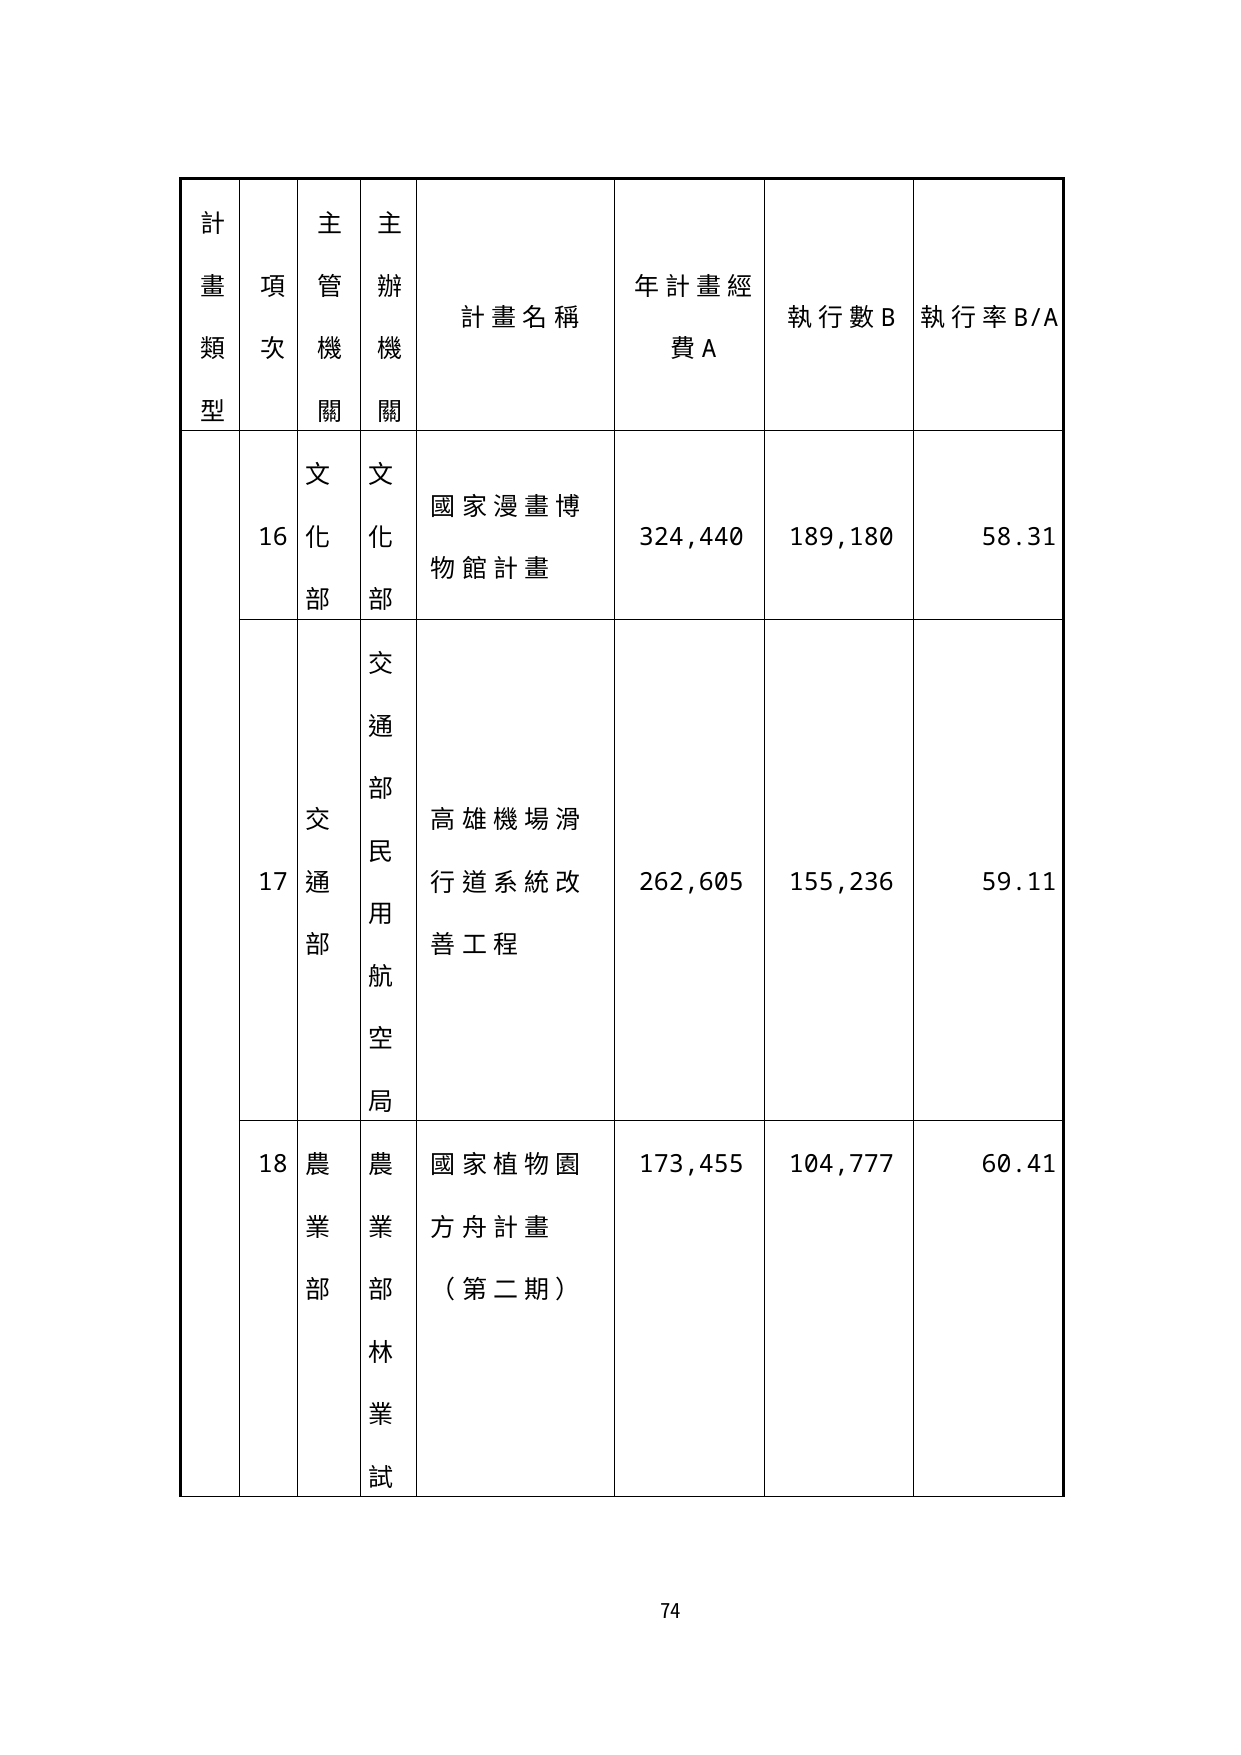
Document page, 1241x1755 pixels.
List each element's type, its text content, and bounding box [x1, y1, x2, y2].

table_cell 104,777 [765, 1121, 913, 1496]
table_header 主管機關 [298, 180, 360, 430]
table_cell [182, 431, 239, 1496]
table_header 計畫名稱 [417, 180, 614, 430]
table_header 執行數B [765, 180, 913, 430]
table_cell 324,440 [615, 431, 764, 619]
table_cell 58.31 [914, 431, 1062, 619]
table_cell 高雄機場滑行道系統改善工程 [417, 620, 614, 1120]
table_cell 交通部民用航空局 [361, 620, 416, 1120]
table_cell 文化部 [298, 431, 360, 619]
table_cell 189,180 [765, 431, 913, 619]
table_cell 國家漫畫博物館計畫 [417, 431, 614, 619]
table_cell 17 [240, 620, 297, 1120]
table_cell 155,236 [765, 620, 913, 1120]
table_cell 16 [240, 431, 297, 619]
table_header 執行率B/A [914, 180, 1062, 430]
table_cell 國家植物園方舟計畫（第二期） [417, 1121, 614, 1496]
table_cell 262,605 [615, 620, 764, 1120]
table_cell 60.41 [914, 1121, 1062, 1496]
table_header 年計畫經費A [615, 180, 764, 430]
table_header 項次 [240, 180, 297, 430]
table_cell 文化部 [361, 431, 416, 619]
table_header 計畫類型 [182, 180, 239, 430]
table_cell 農業部林業試 [361, 1121, 416, 1496]
table_cell 173,455 [615, 1121, 764, 1496]
table_cell 農業部 [298, 1121, 360, 1496]
table_cell 59.11 [914, 620, 1062, 1120]
table_cell 18 [240, 1121, 297, 1496]
table_cell 交通部 [298, 620, 360, 1120]
table_header 主辦機關 [361, 180, 416, 430]
